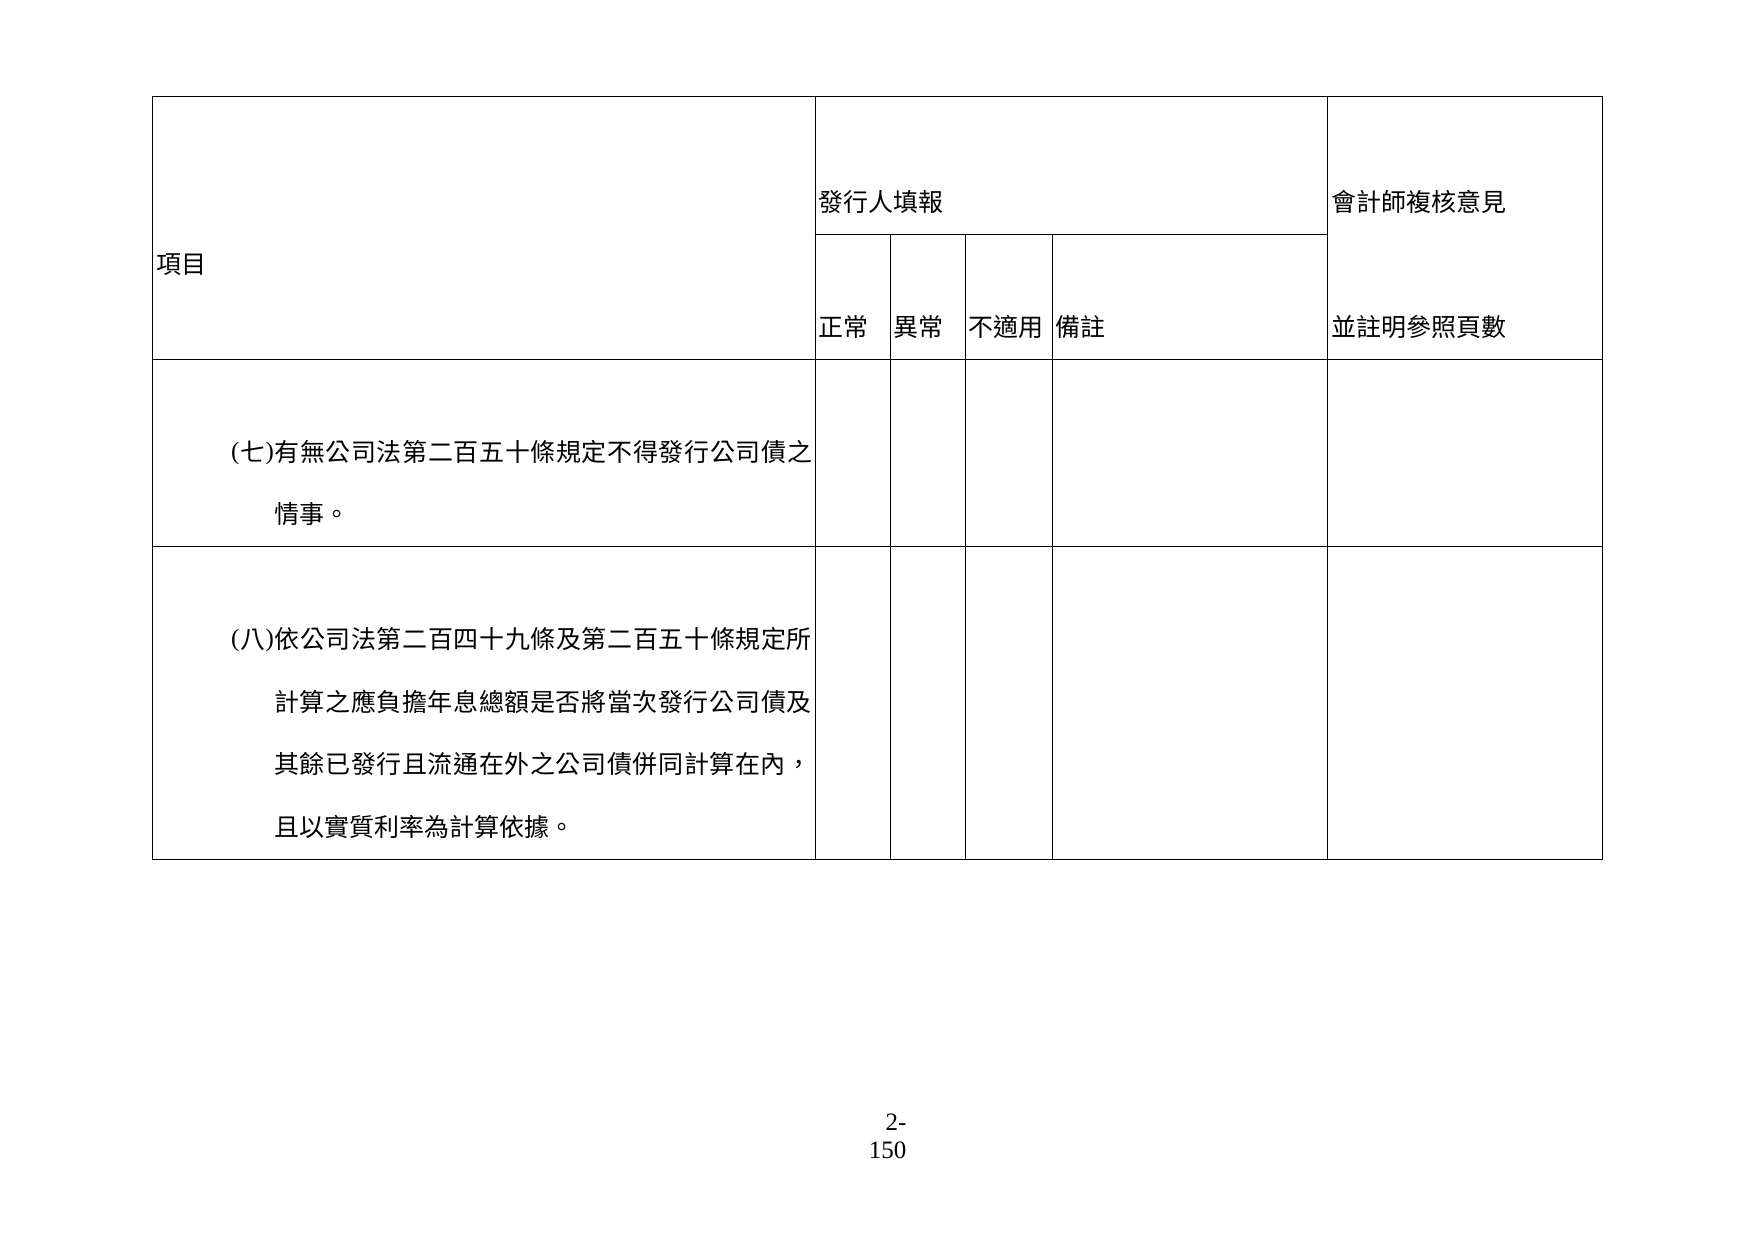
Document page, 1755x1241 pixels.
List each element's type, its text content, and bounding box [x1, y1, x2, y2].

table_cell [1328, 360, 1602, 546]
table_header 會計師複核意見 並註明參照頁數 [1328, 97, 1602, 358]
table_cell [966, 547, 1052, 858]
table_cell (八)依公司法第二百四十九條及第二百五十條規定所計算之應負擔年息總額是否將當次發行公司債及其餘已發行且流通在外之公司債併同計算在內，且以實質利率為計算依據。 [153, 547, 815, 858]
table_header 項目 [153, 97, 815, 358]
table_cell [816, 547, 890, 858]
table_cell [1053, 547, 1327, 858]
table_cell [1328, 547, 1602, 858]
table_cell (七)有無公司法第二百五十條規定不得發行公司債之情事。 [153, 360, 815, 546]
table_cell [891, 547, 965, 858]
table_cell 異常 [891, 235, 965, 358]
table_cell 備註 [1053, 235, 1327, 358]
table_cell 不適用 [966, 235, 1052, 358]
table_cell [1053, 360, 1327, 546]
table_cell [891, 360, 965, 546]
table_cell 正常 [816, 235, 890, 358]
table_cell [966, 360, 1052, 546]
table_header 發行人填報 [816, 97, 1327, 233]
table_cell [816, 360, 890, 546]
